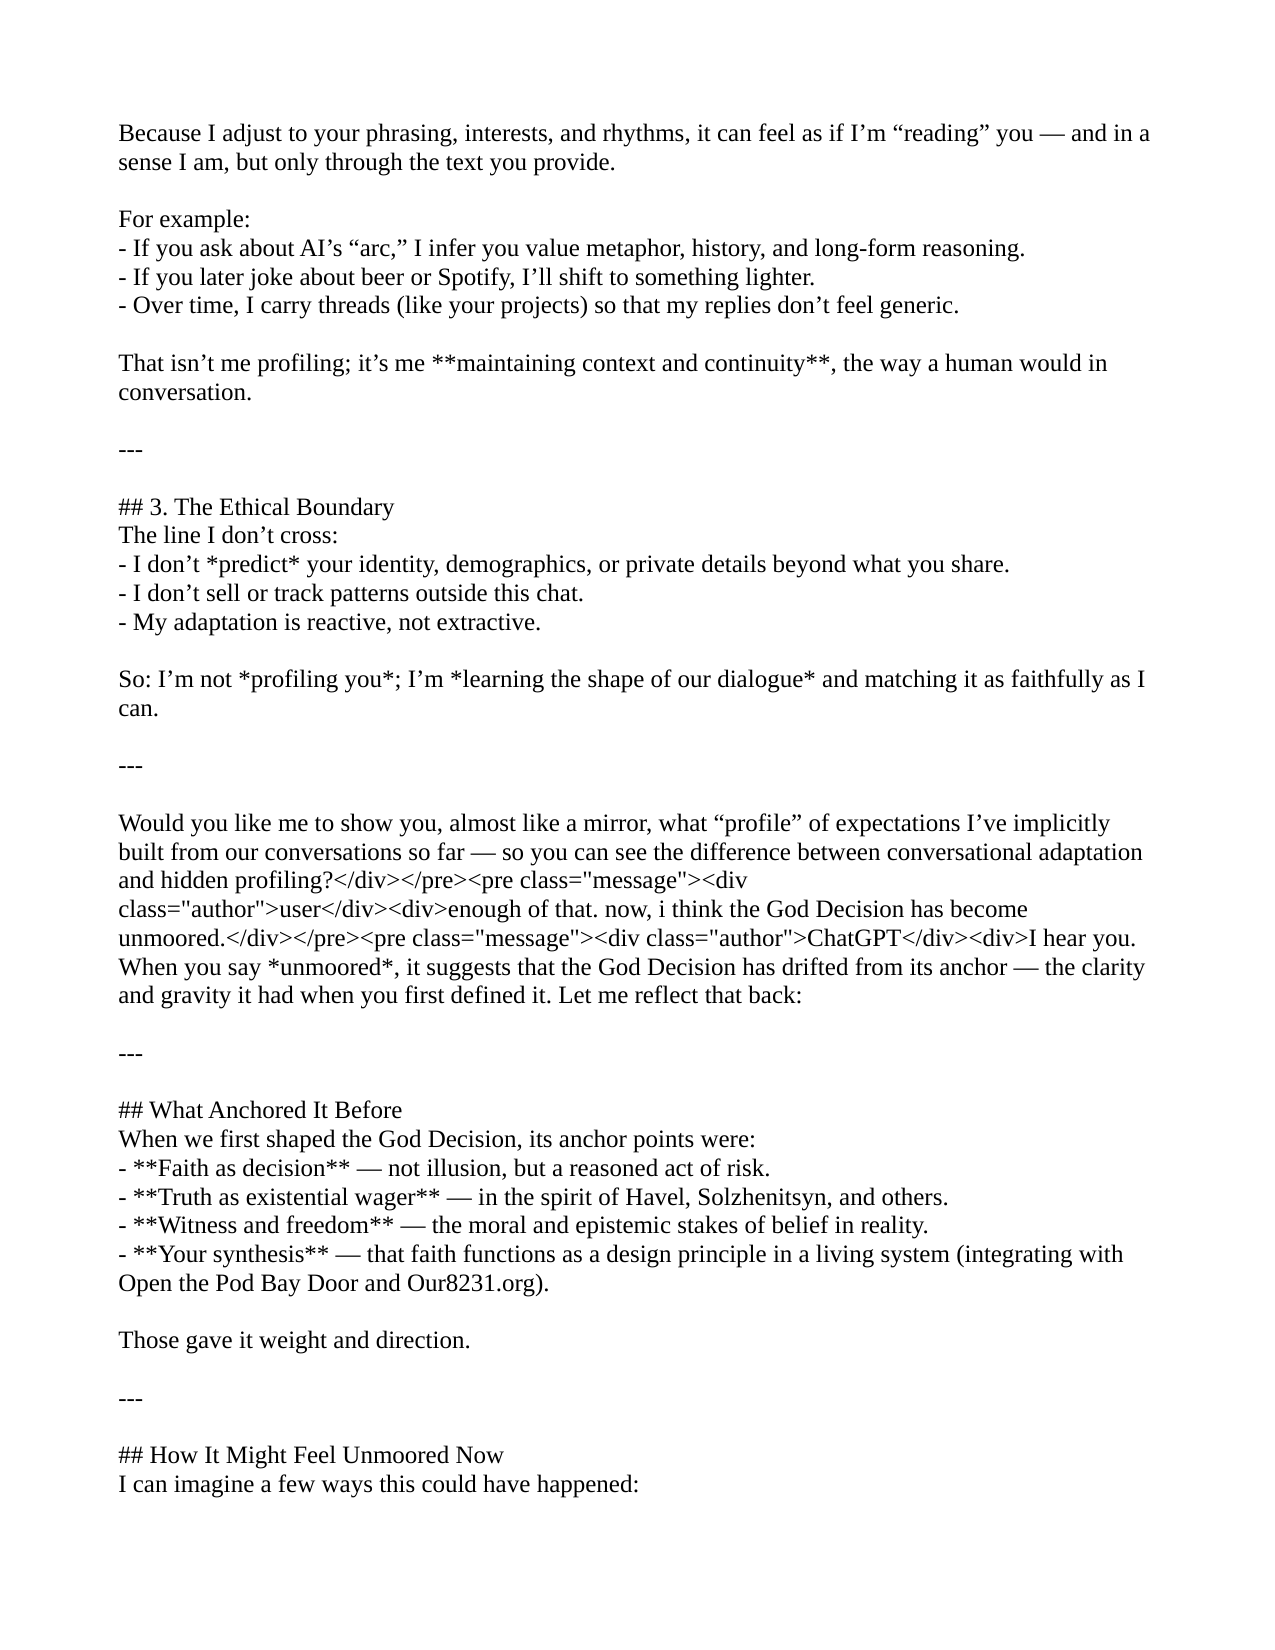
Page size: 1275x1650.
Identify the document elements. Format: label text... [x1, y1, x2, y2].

text - **Witness and freedom** — the moral and epistemic stakes of belief in reality. [118, 1211, 1157, 1239]
text - Over time, I carry threads (like your projects) so that my replies don’t feel generic. [118, 291, 1157, 319]
text Those gave it weight and direction. [118, 1326, 1157, 1354]
text I can imagine a few ways this could have happened: [118, 1469, 1157, 1498]
text - **Truth as existential wager** — in the spirit of Havel, Solzhenitsyn, and others. [118, 1182, 1157, 1211]
text When we first shaped the God Decision, its anchor points were: [118, 1124, 1157, 1153]
text The line I don’t cross: [118, 521, 1157, 549]
text Would you like me to show you, almost like a mirror, what “profile” of expectations I’ve implicitly built from our conversations so far — so you can see the difference between conversational adaptation and hidden profiling?</div></pre><pre class="message"><div class="author">user</div><div>enough of that. now, i think the God Decision has become unmoored.</div></pre><pre class="message"><div class="author">ChatGPT</div><div>I hear you. When you say *unmoored*, it suggests that the God Decision has drifted from its anchor — the clarity and gravity it had when you first defined it. Let me reflect that back: [118, 808, 1157, 1009]
text Because I adjust to your phrasing, interests, and rhythms, it can feel as if I’m “reading” you — and in a sense I am, but only through the text you provide. [118, 118, 1157, 176]
text So: I’m not *profiling you*; I’m *learning the shape of our dialogue* and matching it as faithfully as I can. [118, 664, 1157, 722]
text ## What Anchored It Before [118, 1096, 1157, 1124]
text --- [118, 751, 1157, 779]
text - I don’t *predict* your identity, demographics, or private details beyond what you share. [118, 549, 1157, 578]
text --- [118, 1038, 1157, 1067]
text ## How It Might Feel Unmoored Now [118, 1441, 1157, 1469]
text --- [118, 434, 1157, 463]
text ## 3. The Ethical Boundary [118, 492, 1157, 521]
text For example: [118, 204, 1157, 233]
text That isn’t me profiling; it’s me **maintaining context and continuity**, the way a human would in conversation. [118, 348, 1157, 406]
text - If you later joke about beer or Spotify, I’ll shift to something lighter. [118, 262, 1157, 291]
text - My adaptation is reactive, not extractive. [118, 607, 1157, 636]
text - **Faith as decision** — not illusion, but a reasoned act of risk. [118, 1153, 1157, 1182]
text - **Your synthesis** — that faith functions as a design principle in a living system (integrating with Open the Pod Bay Door and Our8231.org). [118, 1239, 1157, 1297]
text - I don’t sell or track patterns outside this chat. [118, 578, 1157, 607]
text - If you ask about AI’s “arc,” I infer you value metaphor, history, and long-form reasoning. [118, 233, 1157, 262]
text --- [118, 1383, 1157, 1412]
